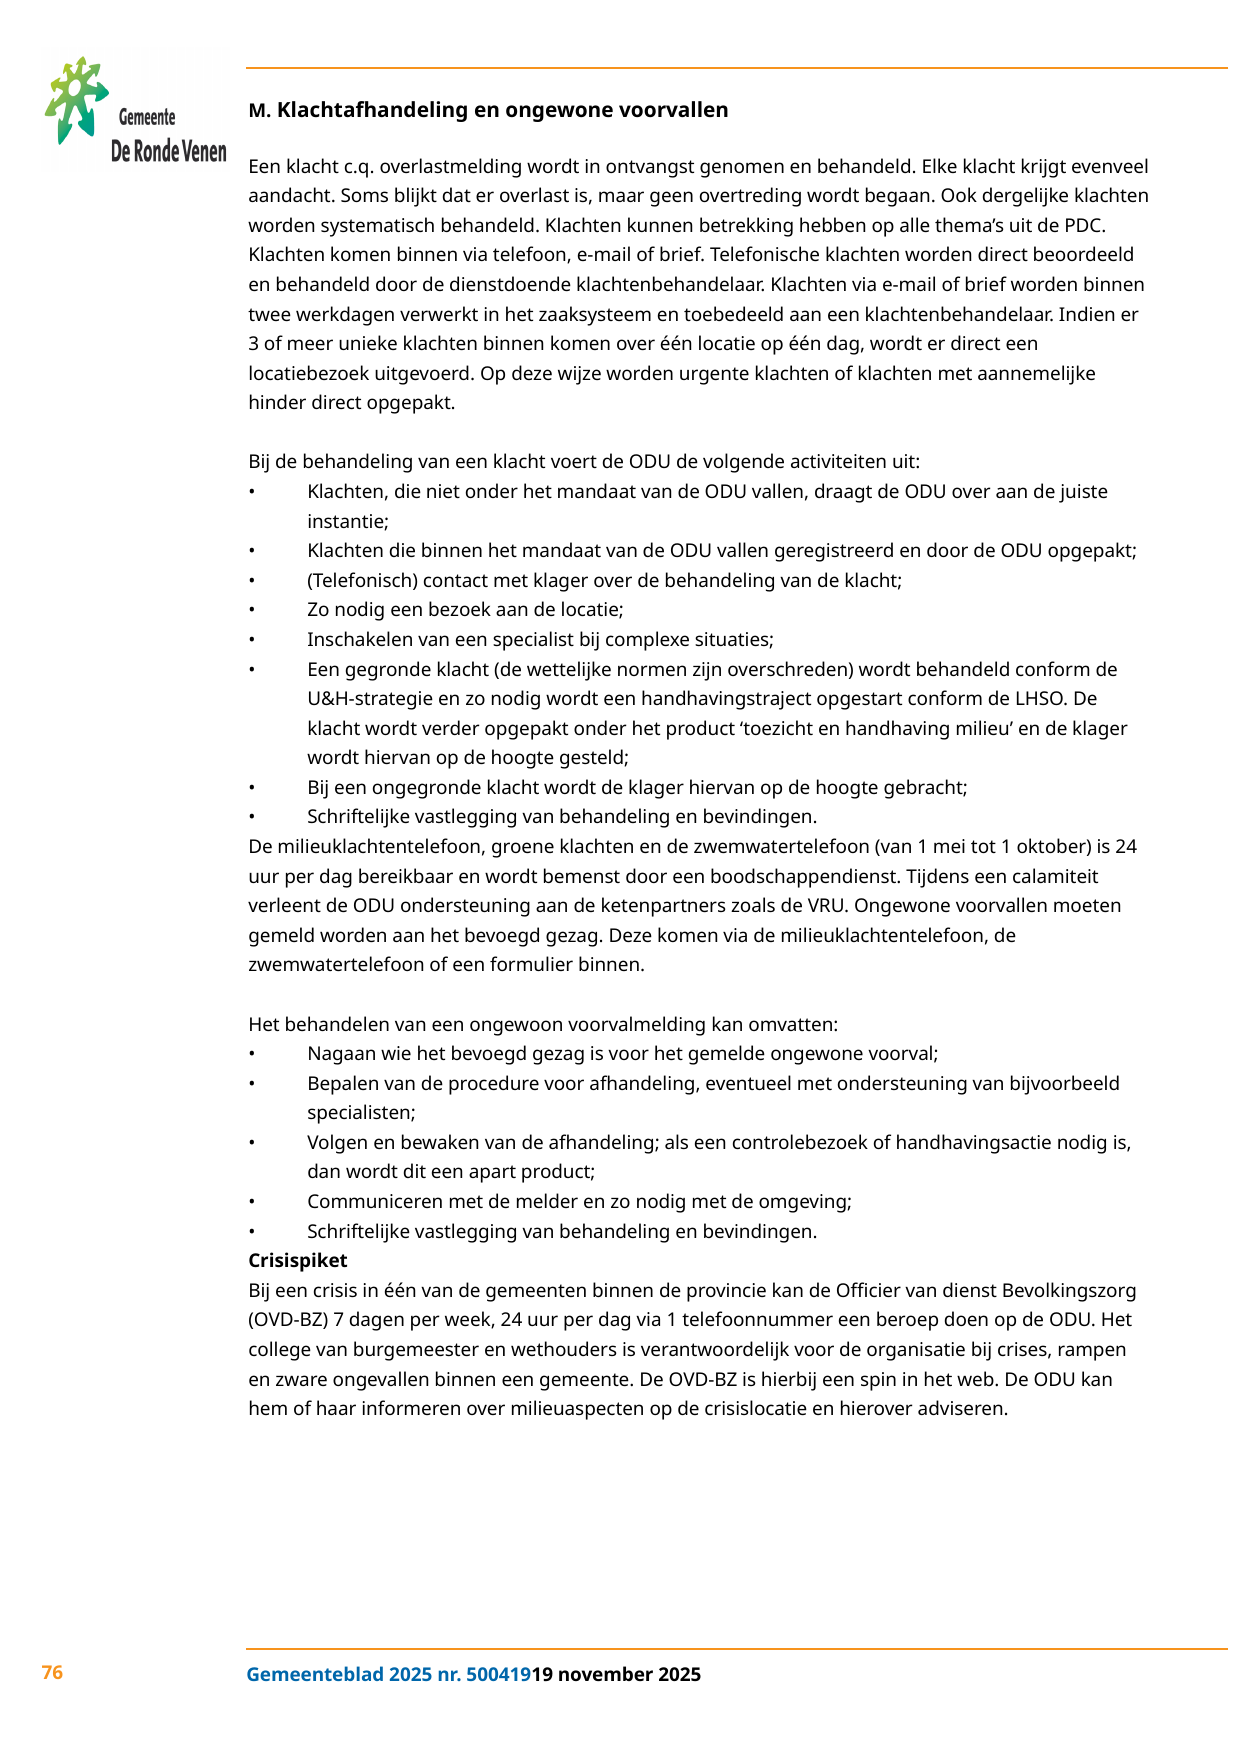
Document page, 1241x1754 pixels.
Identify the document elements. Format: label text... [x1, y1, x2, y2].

text M. Klachtafhandeling en ongewone voorvallen [248, 95, 1152, 123]
text Het behandelen van een ongewoon voorvalmelding kan omvatten: [248, 1011, 1152, 1037]
list Bij een ongegronde klacht wordt de klager hiervan op de hoogte gebracht; [248, 774, 1152, 800]
text Crisispiket [248, 1247, 1152, 1273]
list Een gegronde klacht (de wettelijke normen zijn overschreden) wordt behandeld conform de U&H-strategie en zo nodig wordt een handhavingstraject opgestart conform de LHSO. De klacht wordt verder opgepakt onder het product ‘toezicht en handhaving milieu’ en de klager wordt hiervan op de hoogte gesteld; [248, 656, 1152, 770]
picture [41, 47, 231, 172]
list Schriftelijke vastlegging van behandeling en bevindingen. [248, 1218, 1152, 1244]
list Nagaan wie het bevoegd gezag is voor het gemelde ongewone voorval; [248, 1040, 1152, 1066]
text De milieuklachtentelefoon, groene klachten en de zwemwatertelefoon (van 1 mei tot 1 oktober) is 24 uur per dag bereikbaar en wordt bemenst door een boodschappendienst. Tijdens een calamiteit verleent de ODU ondersteuning aan de ketenpartners zoals de VRU. Ongewone voorvallen moeten gemeld worden aan het bevoegd gezag. Deze komen via de milieuklachtentelefoon, de zwemwatertelefoon of een formulier binnen. [248, 833, 1152, 977]
list Klachten, die niet onder het mandaat van de ODU vallen, draagt de ODU over aan de juiste instantie; [248, 478, 1152, 534]
list Volgen en bewaken van de afhandeling; als een controlebezoek of handhavingsactie nodig is, dan wordt dit een apart product; [248, 1129, 1152, 1184]
list Communiceren met de melder en zo nodig met de omgeving; [248, 1188, 1152, 1214]
text Bij een crisis in één van de gemeenten binnen de provincie kan de Officier van dienst Bevolkingszorg (OVD-BZ) 7 dagen per week, 24 uur per dag via 1 telefoonnummer een beroep doen op de ODU. Het college van burgemeester en wethouders is verantwoordelijk voor de organisatie bij crises, rampen en zware ongevallen binnen een gemeente. De OVD-BZ is hierbij een spin in het web. De ODU kan hem of haar informeren over milieuaspecten op de crisislocatie en hierover adviseren. [248, 1277, 1152, 1421]
text Een klacht c.q. overlastmelding wordt in ontvangst genomen en behandeld. Elke klacht krijgt evenveel aandacht. Soms blijkt dat er overlast is, maar geen overtreding wordt begaan. Ook dergelijke klachten worden systematisch behandeld. Klachten kunnen betrekking hebben op alle thema’s uit de PDC. Klachten komen binnen via telefoon, e-mail of brief. Telefonische klachten worden direct beoordeeld en behandeld door de dienstdoende klachtenbehandelaar. Klachten via e-mail of brief worden binnen twee werkdagen verwerkt in het zaaksysteem en toebedeeld aan een klachtenbehandelaar. Indien er 3 of meer unieke klachten binnen komen over één locatie op één dag, wordt er direct een locatiebezoek uitgevoerd. Op deze wijze worden urgente klachten of klachten met aannemelijke hinder direct opgepakt. [248, 153, 1152, 415]
list Zo nodig een bezoek aan de locatie; [248, 597, 1152, 622]
list Bepalen van de procedure voor afhandeling, eventueel met ondersteuning van bijvoorbeeld specialisten; [248, 1070, 1152, 1125]
list Klachten die binnen het mandaat van de ODU vallen geregistreerd en door de ODU opgepakt; [248, 537, 1152, 563]
list (Telefonisch) contact met klager over de behandeling van de klacht; [248, 567, 1152, 593]
text Bij de behandeling van een klacht voert de ODU de volgende activiteiten uit: [248, 449, 1152, 474]
list Inschakelen van een specialist bij complexe situaties; [248, 626, 1152, 652]
list Schriftelijke vastlegging van behandeling en bevindingen. [248, 804, 1152, 829]
